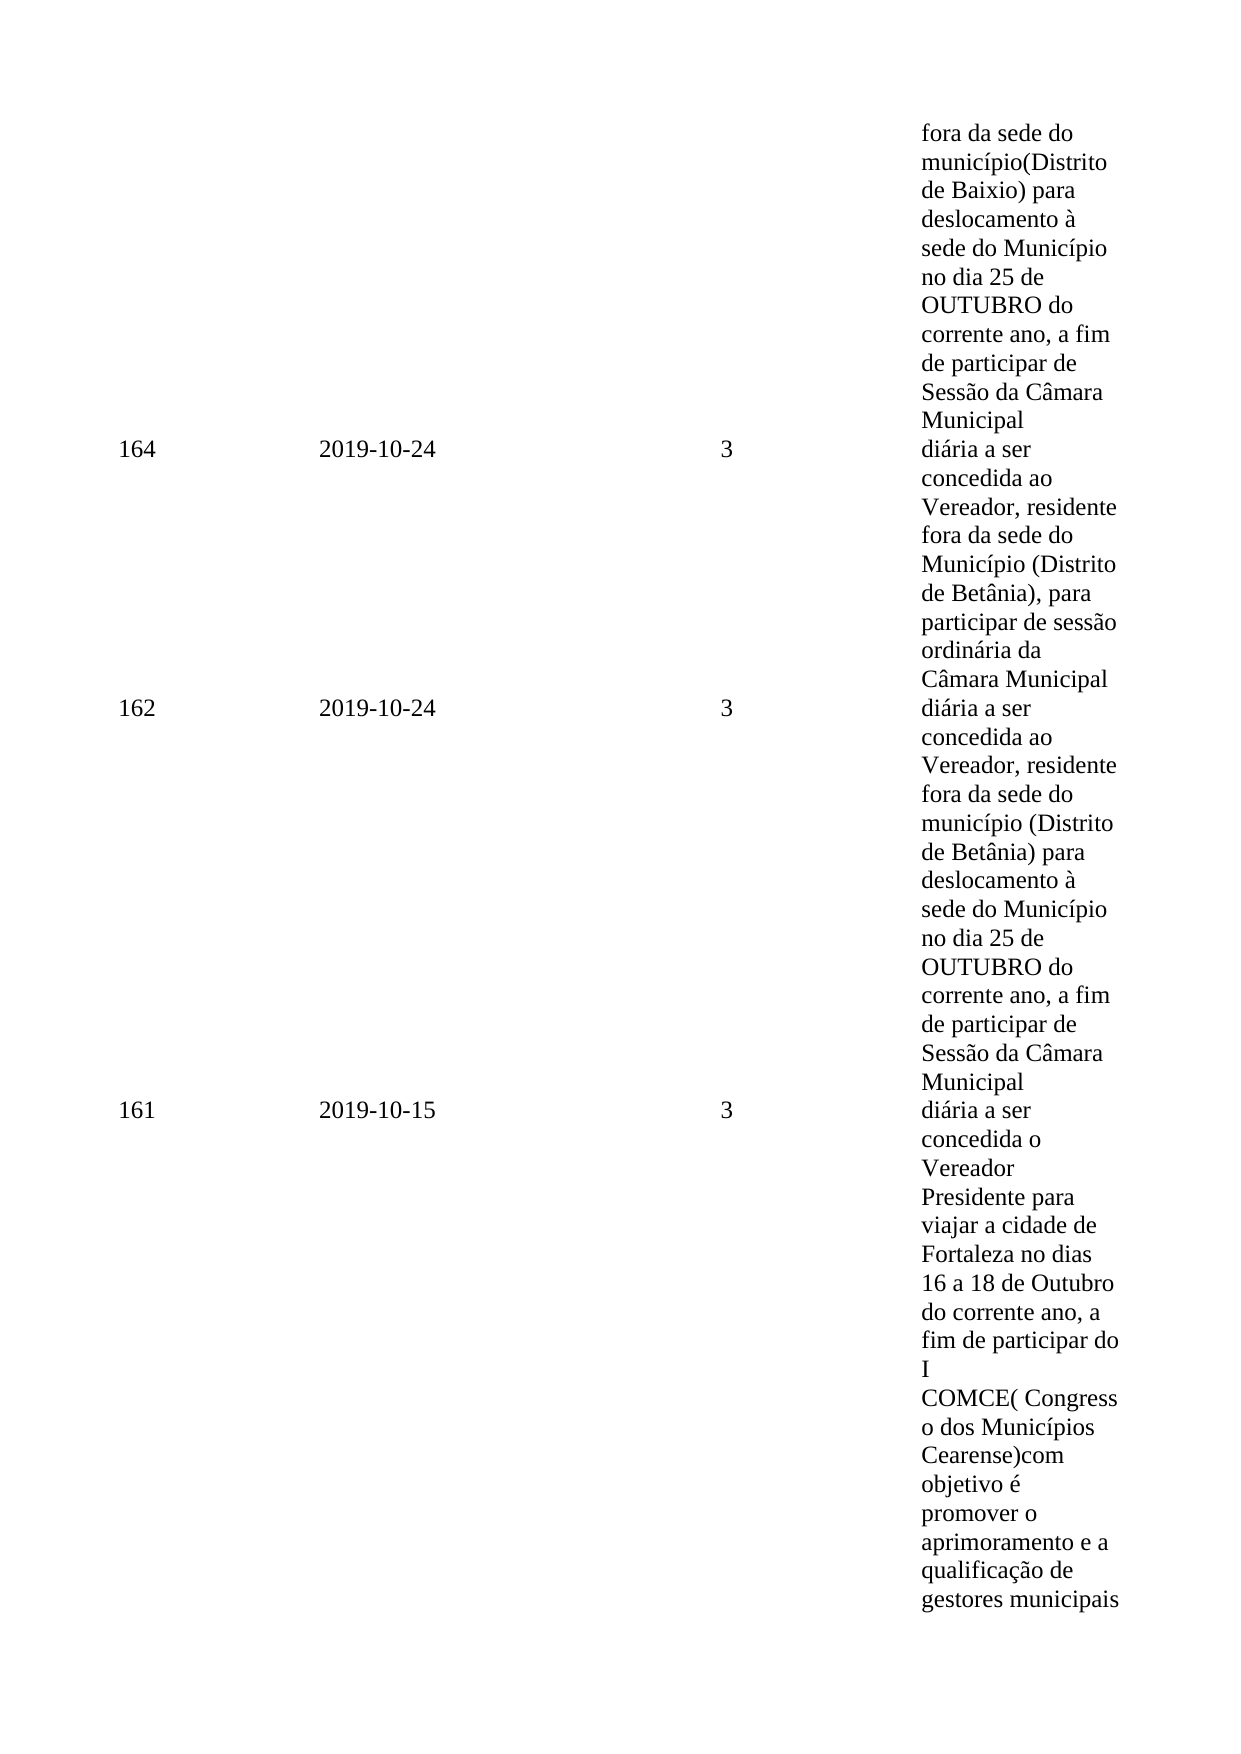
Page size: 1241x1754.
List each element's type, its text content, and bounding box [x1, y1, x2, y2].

table_cell 2019-10-24 [319, 693, 519, 1096]
table_cell [520, 1096, 720, 1613]
table_cell 2019-10-24 [319, 434, 519, 693]
table_cell [520, 693, 720, 1096]
table_cell diária a ser concedida ao Vereador, residente fora da sede do município (Distrito de Betânia) para deslocamento à sede do Município no dia 25 de OUTUBRO do corrente ano, a fim de participar de Sessão da Câmara Municipal [921, 693, 1122, 1096]
table_cell 164 [118, 434, 319, 693]
table_cell [319, 118, 519, 434]
table_cell 3 [720, 434, 921, 693]
table_cell 3 [720, 693, 921, 1096]
table_cell [520, 434, 720, 693]
table_cell 162 [118, 693, 319, 1096]
table_cell [720, 118, 921, 434]
table_cell 3 [720, 1096, 921, 1613]
table_cell diária a ser concedida o Vereador Presidente para viajar a cidade de Fortaleza no dias 16 a 18 de Outubro do corrente ano, a fim de participar do I COMCE( Congresso dos Municípios Cearense)com objetivo é promover o aprimoramento e a qualificação de gestores municipais [921, 1096, 1122, 1613]
table_cell [118, 118, 319, 434]
table_cell fora da sede do município(Distrito de Baixio) para deslocamento à sede do Município no dia 25 de OUTUBRO do corrente ano, a fim de participar de Sessão da Câmara Municipal [921, 118, 1122, 434]
table_cell diária a ser concedida ao Vereador, residente fora da sede do Município (Distrito de Betânia), para participar de sessão ordinária da Câmara Municipal [921, 434, 1122, 693]
table_cell [520, 118, 720, 434]
table_cell 2019-10-15 [319, 1096, 519, 1613]
table_cell 161 [118, 1096, 319, 1613]
